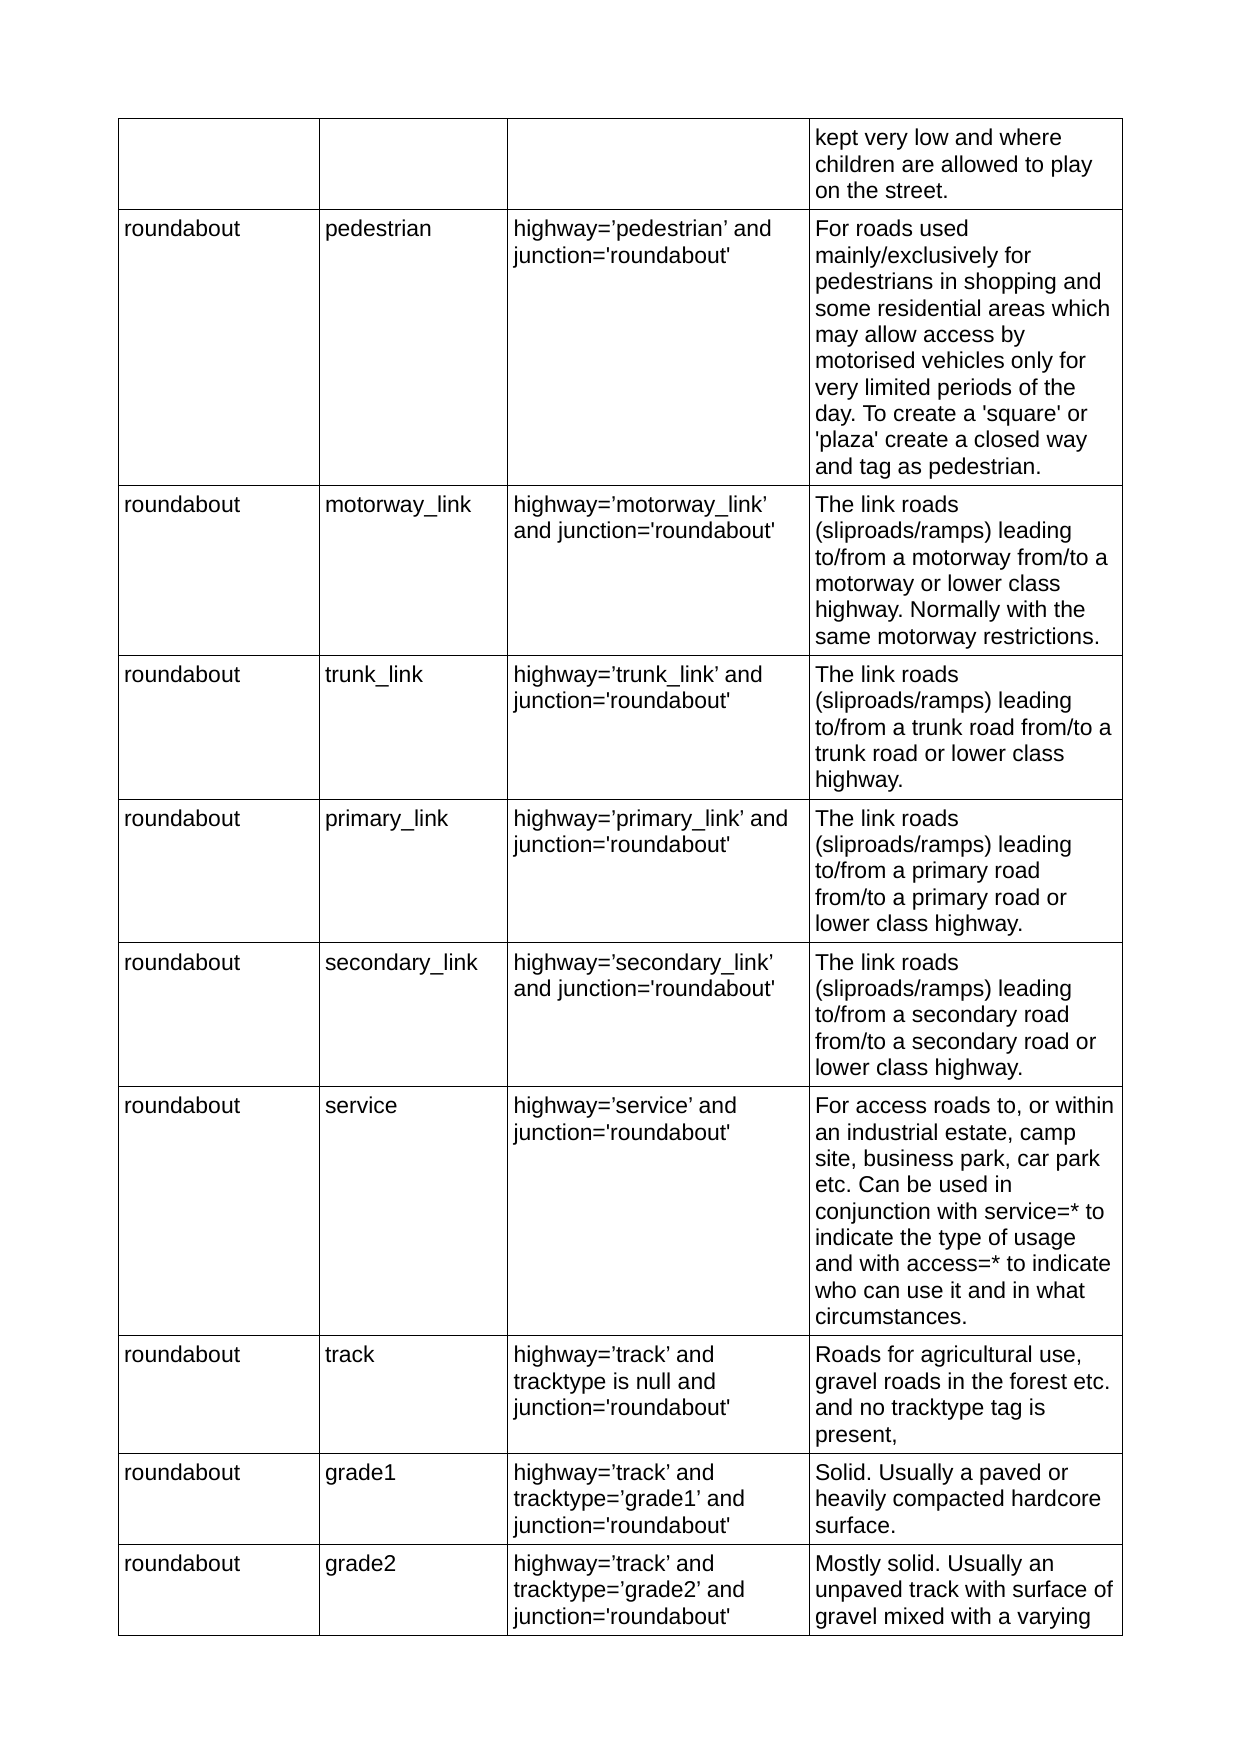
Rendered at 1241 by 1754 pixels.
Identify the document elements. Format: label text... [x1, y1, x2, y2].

table_cell highway=’track’ and tracktype=’grade2’ and junction='roundabout' [508, 1545, 809, 1635]
table_cell trunk_link [320, 656, 507, 798]
table_cell The link roads (sliproads/ramps) leading to/from a trunk road from/to a trunk road or lower class highway. [810, 656, 1122, 798]
table_cell The link roads (sliproads/ramps) leading to/from a secondary road from/to a secondary road or lower class highway. [810, 943, 1122, 1086]
table_cell primary_link [320, 800, 507, 942]
table_cell [119, 119, 319, 209]
table_cell highway=’motorway_link’ and junction='roundabout' [508, 486, 809, 655]
table_cell roundabout [119, 1545, 319, 1635]
table_cell roundabout [119, 486, 319, 655]
table_cell highway=’primary_link’ and junction='roundabout' [508, 800, 809, 942]
table_cell track [320, 1336, 507, 1453]
table_cell highway=’secondary_link’ and junction='roundabout' [508, 943, 809, 1086]
table_cell roundabout [119, 210, 319, 485]
table_cell roundabout [119, 800, 319, 942]
table_cell highway=’pedestrian’ and junction='roundabout' [508, 210, 809, 485]
table_cell Mostly solid. Usually an unpaved track with surface of gravel mixed with a varying [810, 1545, 1122, 1635]
table_cell grade1 [320, 1454, 507, 1544]
table_cell For access roads to, or within an industrial estate, camp site, business park, car park etc. Can be used in conjunction with service=* to indicate the type of usage and with access=* to indicate who can use it and in what circumstances. [810, 1087, 1122, 1335]
table_cell service [320, 1087, 507, 1335]
table_cell [508, 119, 809, 209]
table_cell motorway_link [320, 486, 507, 655]
table_cell highway=’trunk_link’ and junction='roundabout' [508, 656, 809, 798]
table_cell For roads used mainly/exclusively for pedestrians in shopping and some residential areas which may allow access by motorised vehicles only for very limited periods of the day. To create a 'square' or 'plaza' create a closed way and tag as pedestrian. [810, 210, 1122, 485]
table_cell Roads for agricultural use, gravel roads in the forest etc. and no tracktype tag is present, [810, 1336, 1122, 1453]
table_cell roundabout [119, 1454, 319, 1544]
table_cell The link roads (sliproads/ramps) leading to/from a motorway from/to a motorway or lower class highway. Normally with the same motorway restrictions. [810, 486, 1122, 655]
table_cell roundabout [119, 1336, 319, 1453]
table_cell secondary_link [320, 943, 507, 1086]
table_cell The link roads (sliproads/ramps) leading to/from a primary road from/to a primary road or lower class highway. [810, 800, 1122, 942]
table_cell [320, 119, 507, 209]
table_cell grade2 [320, 1545, 507, 1635]
table_cell roundabout [119, 656, 319, 798]
table_cell roundabout [119, 1087, 319, 1335]
table_cell highway=’track’ and tracktype is null and junction='roundabout' [508, 1336, 809, 1453]
table_cell roundabout [119, 943, 319, 1086]
table_cell Solid. Usually a paved or heavily compacted hardcore surface. [810, 1454, 1122, 1544]
table_cell kept very low and where children are allowed to play on the street. [810, 119, 1122, 209]
table_cell highway=’service’ and junction='roundabout' [508, 1087, 809, 1335]
table_cell pedestrian [320, 210, 507, 485]
table_cell highway=’track’ and tracktype=’grade1’ and junction='roundabout' [508, 1454, 809, 1544]
